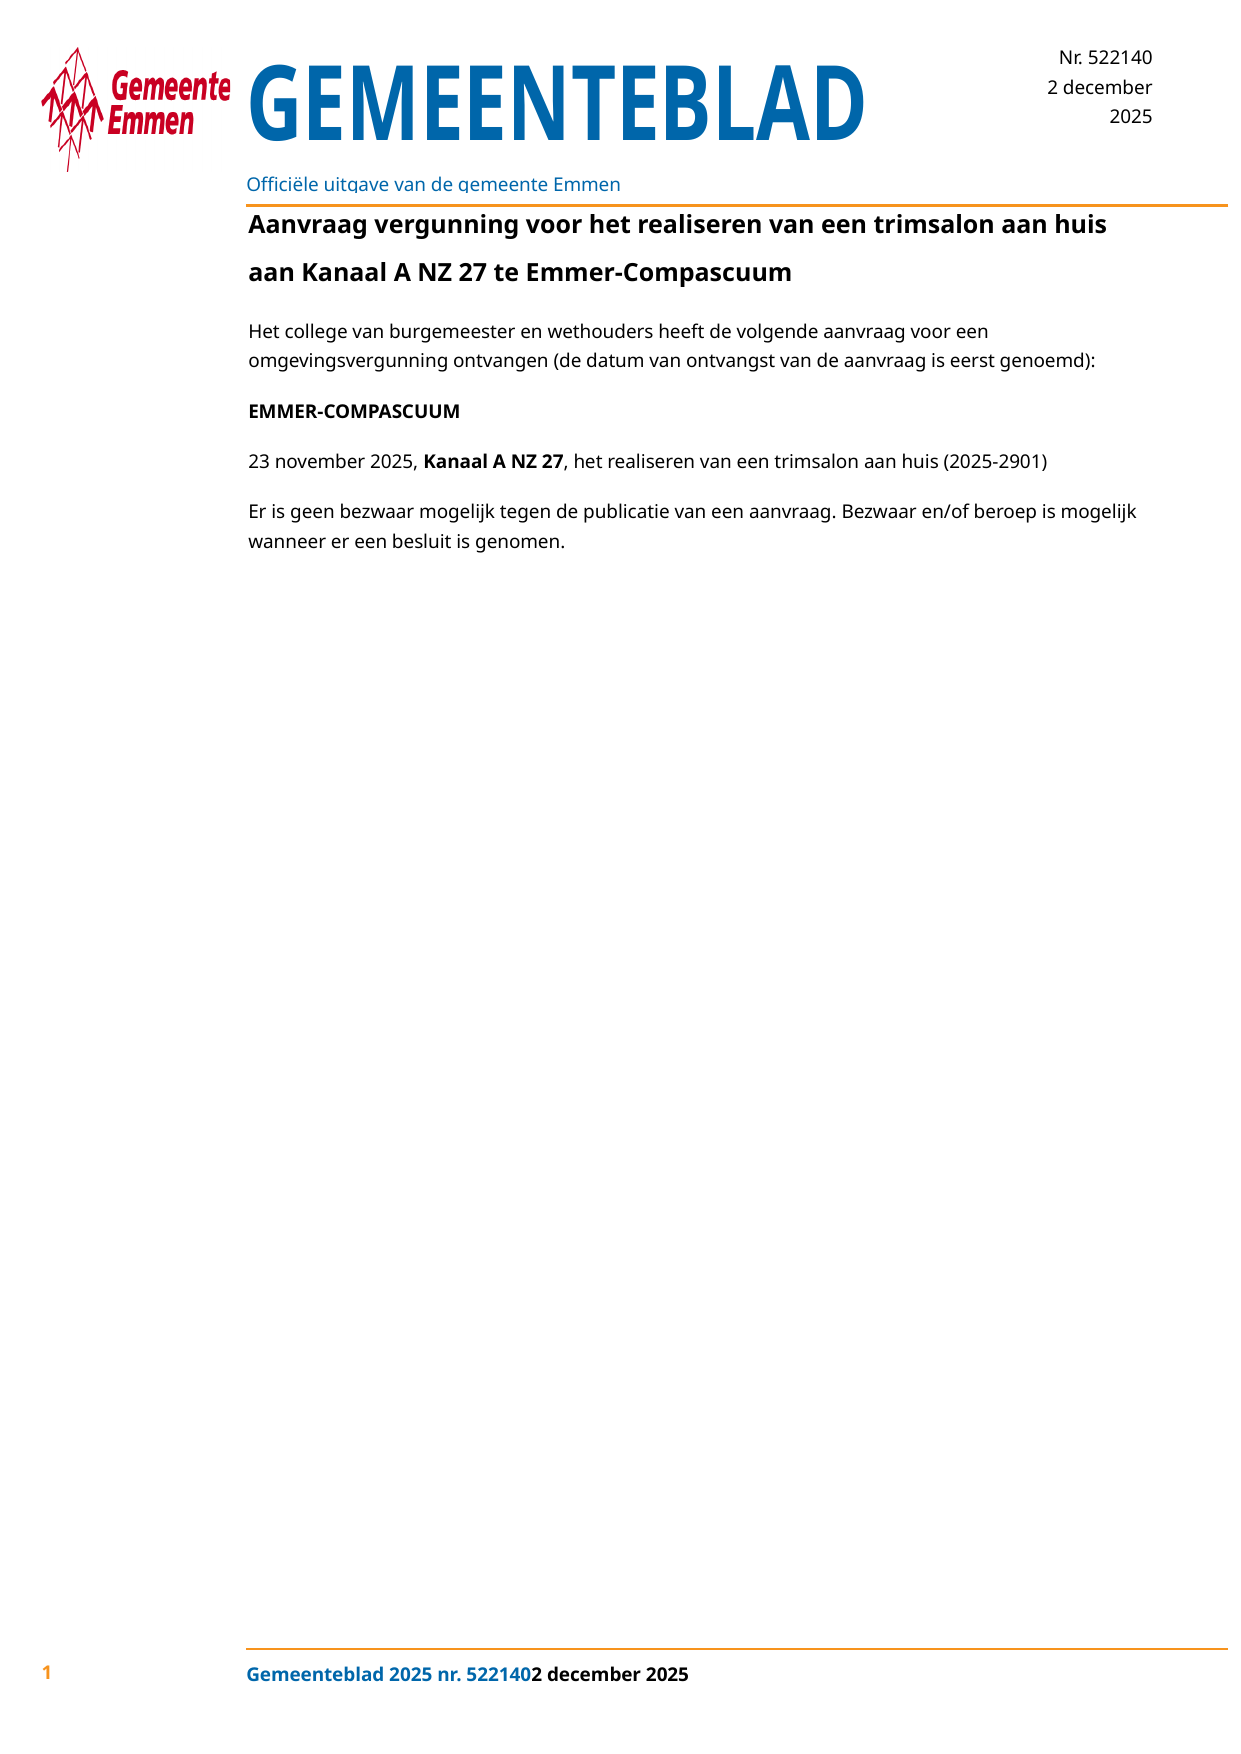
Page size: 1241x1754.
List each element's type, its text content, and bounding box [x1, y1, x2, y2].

text Er is geen bezwaar mogelijk tegen de publicatie van een aanvraag. Bezwaar en/of beroep is mogelijk wanneer er een besluit is genomen. [248, 499, 1152, 554]
text Aanvraag vergunning voor het realiseren van een trimsalon aan huis aan Kanaal A NZ 27 te Emmer-Compascuum [248, 207, 1152, 288]
text 23 november 2025, Kanaal A NZ 27, het realiseren van een trimsalon aan huis (2025-2901) [248, 448, 1152, 474]
text Het college van burgemeester en wethouders heeft de volgende aanvraag voor een omgevingsvergunning ontvangen (de datum van ontvangst van de aanvraag is eerst genoemd): [248, 318, 1152, 373]
picture [41, 47, 231, 172]
text EMMER-COMPASCUUM [248, 398, 1152, 424]
